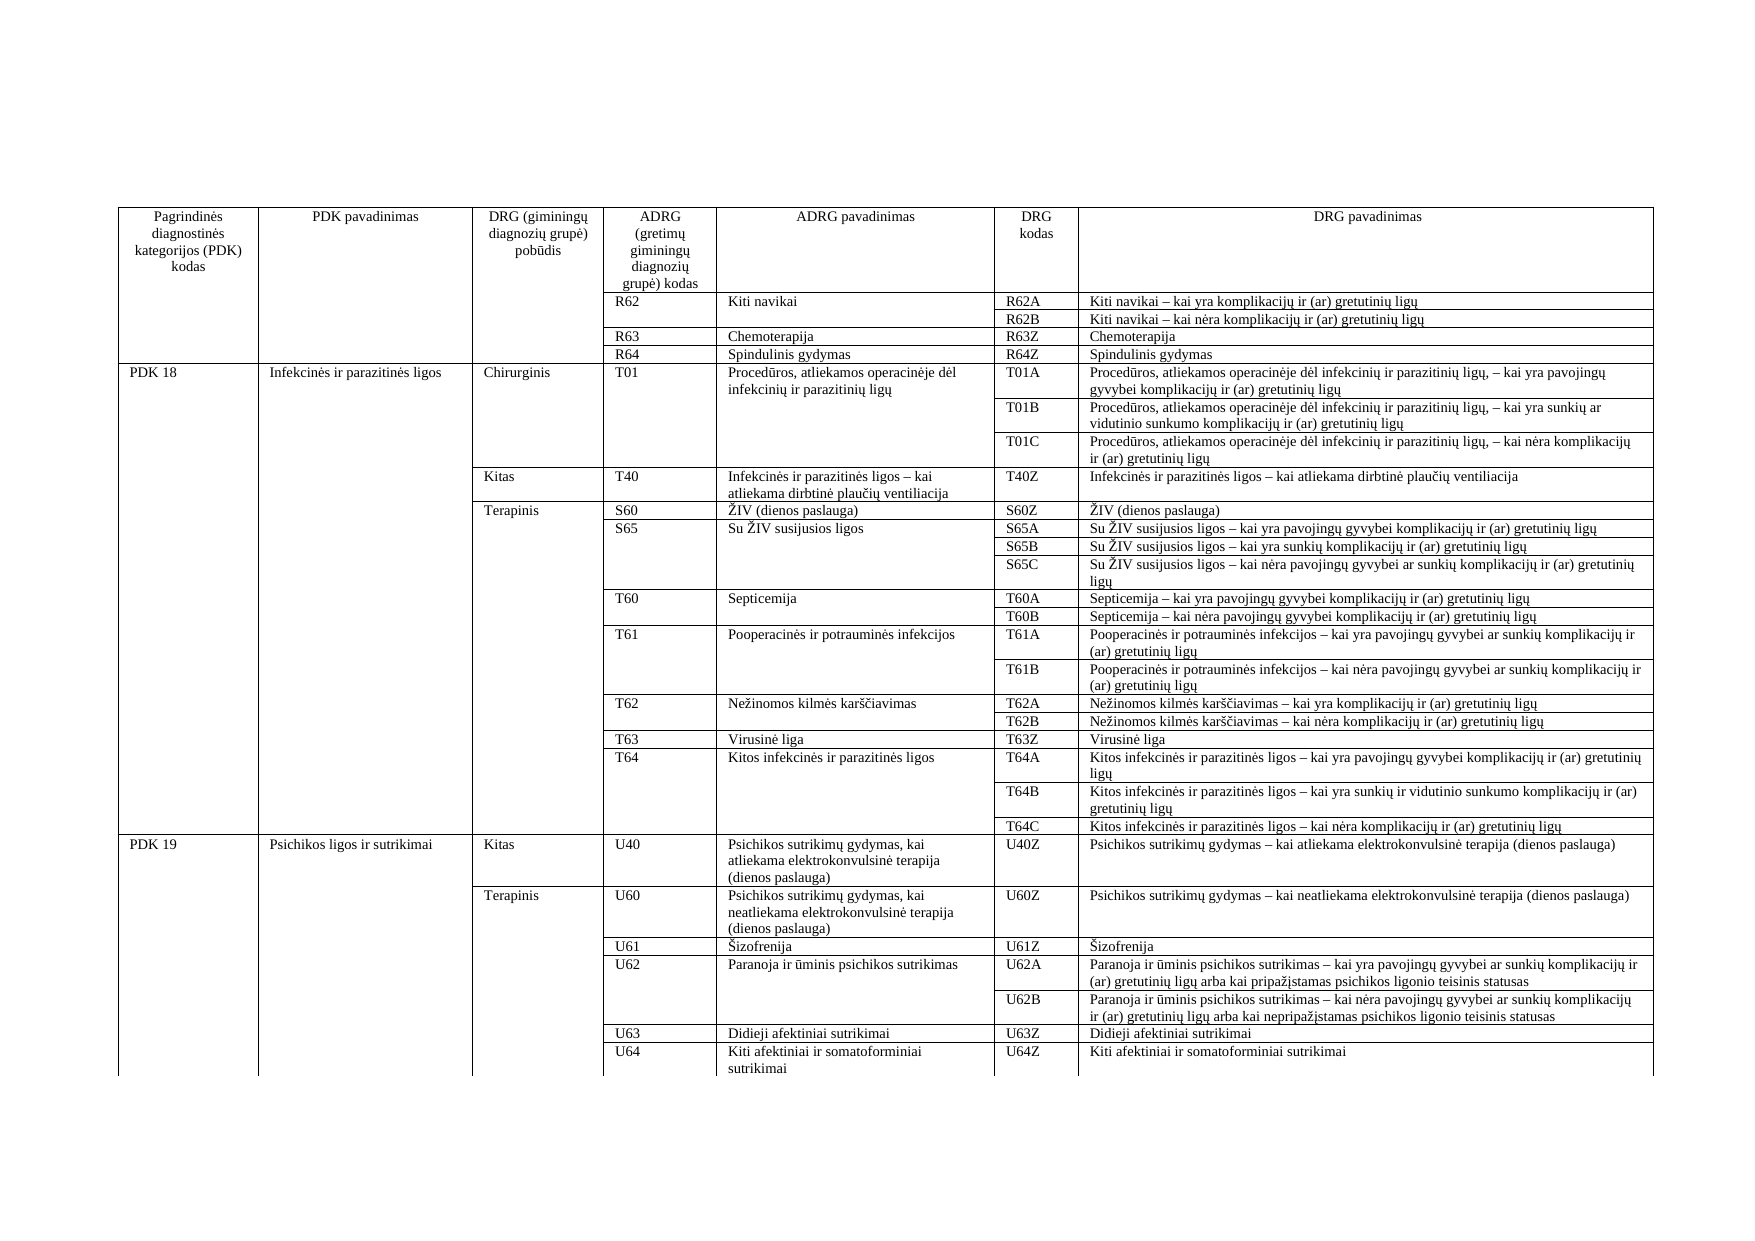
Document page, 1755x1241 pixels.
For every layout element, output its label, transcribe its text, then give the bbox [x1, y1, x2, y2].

table_cell R62 [604, 293, 716, 309]
table_cell Procedūros, atliekamos operacinėje dėl infekcinių ir parazitinių ligų, – kai yra sunkių ar vidutinio sunkumo komplikacijų ir (ar) gretutinių ligų [1079, 399, 1653, 432]
table_cell T64B [995, 783, 1078, 817]
table_cell PDK 19 [119, 835, 258, 886]
table_cell S65B [995, 538, 1078, 554]
table_cell Pooperacinės ir potrauminės infekcijos – kai nėra pavojingų gyvybei ar sunkių komplikacijų ir (ar) gretutinių ligų [1079, 660, 1653, 694]
table_cell R64Z [995, 346, 1078, 363]
table_cell [259, 467, 472, 501]
table_cell [119, 607, 258, 625]
table_cell [119, 327, 258, 345]
table_cell Chirurginis [473, 364, 603, 397]
table_cell Šizofrenija [1079, 938, 1653, 955]
table_cell [259, 589, 472, 607]
table_cell [119, 937, 258, 955]
table_cell U61Z [995, 938, 1078, 955]
table_cell [604, 555, 716, 589]
table_cell [604, 817, 716, 834]
table_cell T01 [604, 364, 716, 397]
table_cell Paranoja ir ūminis psichikos sutrikimas [717, 956, 994, 989]
table_cell Infekcinės ir parazitinės ligos – kai atliekama dirbtinė plaučių ventiliacija [1079, 468, 1653, 501]
table_header ADRG pavadinimas [717, 208, 994, 292]
table_cell [119, 398, 258, 432]
table_cell [473, 398, 603, 432]
table_cell S60 [604, 502, 716, 519]
table_cell U40 [604, 835, 716, 886]
table_cell [119, 501, 258, 519]
table_cell Kitos infekcinės ir parazitinės ligos – kai nėra komplikacijų ir (ar) gretutinių ligų [1079, 818, 1653, 834]
table_cell Terapinis [473, 887, 603, 937]
table_cell [119, 748, 258, 782]
table_cell Procedūros, atliekamos operacinėje dėl infekcinių ir parazitinių ligų, – kai yra pavojingų gyvybei komplikacijų ir (ar) gretutinių ligų [1079, 364, 1653, 397]
table_cell [259, 501, 472, 519]
table_cell [717, 659, 994, 694]
table_cell [473, 327, 603, 345]
table_cell T61B [995, 660, 1078, 694]
table_cell [473, 990, 603, 1024]
table_cell [473, 730, 603, 747]
table_cell T01A [995, 364, 1078, 397]
table_cell R62B [995, 310, 1078, 327]
table_cell Kiti afektiniai ir somatoforminiai sutrikimai [717, 1043, 994, 1076]
table_cell [259, 292, 472, 309]
table_cell T63Z [995, 731, 1078, 747]
table_cell [119, 309, 258, 327]
table_cell [259, 694, 472, 712]
table_cell [259, 817, 472, 834]
table_cell T63 [604, 731, 716, 747]
table_cell Chemoterapija [717, 328, 994, 345]
table_cell Su ŽIV susijusios ligos – kai nėra pavojingų gyvybei ar sunkių komplikacijų ir (ar) gretutinių ligų [1079, 556, 1653, 589]
table_cell [717, 537, 994, 554]
table_cell T40Z [995, 468, 1078, 501]
table_cell T40 [604, 468, 716, 501]
table_cell [473, 782, 603, 817]
table_cell [717, 782, 994, 817]
table_cell Su ŽIV susijusios ligos [717, 520, 994, 537]
table_cell U62 [604, 956, 716, 989]
table_cell [717, 817, 994, 834]
table_cell [119, 817, 258, 834]
table_cell [473, 345, 603, 363]
table_cell [119, 694, 258, 712]
table_cell Pooperacinės ir potrauminės infekcijos – kai yra pavojingų gyvybei ar sunkių komplikacijų ir (ar) gretutinių ligų [1079, 626, 1653, 659]
table_cell [119, 955, 258, 989]
table_cell [119, 730, 258, 747]
table_cell Nežinomos kilmės karščiavimas [717, 695, 994, 712]
table_cell [259, 730, 472, 747]
table_cell [119, 990, 258, 1024]
table_cell Nežinomos kilmės karščiavimas – kai nėra komplikacijų ir (ar) gretutinių ligų [1079, 713, 1653, 729]
table_cell [604, 607, 716, 625]
table_cell [119, 467, 258, 501]
table_cell Psichikos ligos ir sutrikimai [259, 835, 472, 886]
table_cell T60B [995, 608, 1078, 625]
table_cell [259, 1024, 472, 1042]
table_cell [259, 886, 472, 937]
table_cell T64 [604, 749, 716, 782]
table_cell [473, 1042, 603, 1076]
table_cell [119, 712, 258, 729]
table_cell [473, 589, 603, 607]
table_cell [259, 555, 472, 589]
table_cell Spindulinis gydymas [717, 346, 994, 363]
table_cell [604, 990, 716, 1024]
table_cell [119, 555, 258, 589]
table_cell [259, 309, 472, 327]
table_cell [473, 659, 603, 694]
table_cell [119, 292, 258, 309]
table_cell [259, 327, 472, 345]
table_cell [717, 607, 994, 625]
table_cell Infekcinės ir parazitinės ligos – kai atliekama dirbtinė plaučių ventiliacija [717, 468, 994, 501]
table_cell [119, 537, 258, 554]
table_cell U64Z [995, 1043, 1078, 1076]
table_cell Kitos infekcinės ir parazitinės ligos – kai yra pavojingų gyvybei komplikacijų ir (ar) gretutinių ligų [1079, 749, 1653, 782]
table_cell [473, 292, 603, 309]
table_cell [119, 886, 258, 937]
table_cell Chemoterapija [1079, 328, 1653, 345]
table_cell Procedūros, atliekamos operacinėje dėl infekcinių ir parazitinių ligų [717, 364, 994, 397]
table_cell Su ŽIV susijusios ligos – kai yra sunkių komplikacijų ir (ar) gretutinių ligų [1079, 538, 1653, 554]
table_cell Kitos infekcinės ir parazitinės ligos – kai yra sunkių ir vidutinio sunkumo komplikacijų ir (ar) gretutinių ligų [1079, 783, 1653, 817]
table_cell T62 [604, 695, 716, 712]
table_cell R63 [604, 328, 716, 345]
table_cell [259, 398, 472, 432]
table_cell ŽIV (dienos paslauga) [717, 502, 994, 519]
table_cell T64C [995, 818, 1078, 834]
table_cell Pooperacinės ir potrauminės infekcijos [717, 626, 994, 659]
table_cell [604, 712, 716, 729]
table_cell [259, 990, 472, 1024]
table_cell U60 [604, 887, 716, 937]
table_cell [119, 345, 258, 363]
table_header DRG kodas [995, 208, 1078, 292]
table_cell [717, 555, 994, 589]
table_cell T62B [995, 713, 1078, 729]
table_cell Septicemija – kai nėra pavojingų gyvybei komplikacijų ir (ar) gretutinių ligų [1079, 608, 1653, 625]
table_cell [473, 694, 603, 712]
table_cell [717, 309, 994, 327]
table_cell [473, 955, 603, 989]
table_cell [604, 432, 716, 467]
table_cell Paranoja ir ūminis psichikos sutrikimas – kai nėra pavojingų gyvybei ar sunkių komplikacijų ir (ar) gretutinių ligų arba kai nepripažįstamas psichikos ligonio teisinis statusas [1079, 991, 1653, 1024]
table_cell S60Z [995, 502, 1078, 519]
table_cell Kitas [473, 468, 603, 501]
table_cell R63Z [995, 328, 1078, 345]
table_cell [473, 537, 603, 554]
table_cell [259, 659, 472, 694]
table_cell Septicemija [717, 590, 994, 607]
table_cell Procedūros, atliekamos operacinėje dėl infekcinių ir parazitinių ligų, – kai nėra komplikacijų ir (ar) gretutinių ligų [1079, 433, 1653, 467]
table_cell U62B [995, 991, 1078, 1024]
table_cell Kiti navikai [717, 293, 994, 309]
table_cell Kiti navikai – kai nėra komplikacijų ir (ar) gretutinių ligų [1079, 310, 1653, 327]
table_cell [717, 712, 994, 729]
table_cell Psichikos sutrikimų gydymas, kai atliekama elektrokonvulsinė terapija (dienos paslauga) [717, 835, 994, 886]
table_cell Kitos infekcinės ir parazitinės ligos [717, 749, 994, 782]
table_cell [259, 432, 472, 467]
table_cell T61A [995, 626, 1078, 659]
table_cell Didieji afektiniai sutrikimai [1079, 1025, 1653, 1042]
table_cell [259, 345, 472, 363]
table_cell [717, 432, 994, 467]
table_cell [604, 537, 716, 554]
table_cell [119, 782, 258, 817]
table_cell U63 [604, 1025, 716, 1042]
table_header ADRG (gretimų giminingų diagnozių grupė) kodas [604, 208, 716, 292]
table_header DRG pavadinimas [1079, 208, 1653, 292]
table_cell Psichikos sutrikimų gydymas – kai atliekama elektrokonvulsinė terapija (dienos paslauga) [1079, 835, 1653, 886]
table_cell [473, 607, 603, 625]
table_cell [473, 309, 603, 327]
table_cell Septicemija – kai yra pavojingų gyvybei komplikacijų ir (ar) gretutinių ligų [1079, 590, 1653, 607]
table_cell T01B [995, 399, 1078, 432]
table_cell Nežinomos kilmės karščiavimas – kai yra komplikacijų ir (ar) gretutinių ligų [1079, 695, 1653, 712]
table_cell [604, 782, 716, 817]
table_cell T60 [604, 590, 716, 607]
table_cell [259, 712, 472, 729]
table_cell T64A [995, 749, 1078, 782]
table_cell [473, 712, 603, 729]
table_cell Infekcinės ir parazitinės ligos [259, 364, 472, 397]
table_header DRG (giminingų diagnozių grupė) pobūdis [473, 208, 603, 292]
table_cell U63Z [995, 1025, 1078, 1042]
table_cell Psichikos sutrikimų gydymas – kai neatliekama elektrokonvulsinė terapija (dienos paslauga) [1079, 887, 1653, 937]
table_cell [604, 659, 716, 694]
table_cell R62A [995, 293, 1078, 309]
table_cell [119, 1024, 258, 1042]
table_cell ŽIV (dienos paslauga) [1079, 502, 1653, 519]
table_cell [259, 1042, 472, 1076]
table_cell [717, 398, 994, 432]
table_cell Didieji afektiniai sutrikimai [717, 1025, 994, 1042]
table_cell [259, 519, 472, 537]
table_cell [259, 537, 472, 554]
table_cell [259, 748, 472, 782]
table_cell T60A [995, 590, 1078, 607]
table_cell Kiti navikai – kai yra komplikacijų ir (ar) gretutinių ligų [1079, 293, 1653, 309]
table_cell S65A [995, 520, 1078, 537]
table_cell Kiti afektiniai ir somatoforminiai sutrikimai [1079, 1043, 1653, 1076]
table_cell T61 [604, 626, 716, 659]
table_cell [119, 659, 258, 694]
table_cell Terapinis [473, 502, 603, 519]
table_cell Su ŽIV susijusios ligos – kai yra pavojingų gyvybei komplikacijų ir (ar) gretutinių ligų [1079, 520, 1653, 537]
table_cell R64 [604, 346, 716, 363]
table_cell [604, 309, 716, 327]
table_cell [473, 625, 603, 659]
table_cell [473, 519, 603, 537]
table_cell [259, 625, 472, 659]
table_cell [119, 1042, 258, 1076]
table_cell T62A [995, 695, 1078, 712]
table_cell [119, 432, 258, 467]
table_cell Kitas [473, 835, 603, 886]
table_cell [717, 990, 994, 1024]
table_header Pagrindinės diagnostinės kategorijos (PDK) kodas [119, 208, 258, 292]
table_cell S65 [604, 520, 716, 537]
table_cell [119, 625, 258, 659]
table_cell Virusinė liga [717, 731, 994, 747]
table_cell [473, 817, 603, 834]
table_cell PDK 18 [119, 364, 258, 397]
table_cell [604, 398, 716, 432]
table_cell [473, 1024, 603, 1042]
table_cell U62A [995, 956, 1078, 989]
table_cell Spindulinis gydymas [1079, 346, 1653, 363]
table_cell Virusinė liga [1079, 731, 1653, 747]
table_cell U40Z [995, 835, 1078, 886]
table_cell [473, 748, 603, 782]
table_cell U64 [604, 1043, 716, 1076]
table_cell Šizofrenija [717, 938, 994, 955]
table_cell [473, 432, 603, 467]
table_cell [119, 519, 258, 537]
table_cell [259, 782, 472, 817]
table_cell U60Z [995, 887, 1078, 937]
table_cell [119, 589, 258, 607]
table_cell [259, 607, 472, 625]
table_cell Psichikos sutrikimų gydymas, kai neatliekama elektrokonvulsinė terapija (dienos paslauga) [717, 887, 994, 937]
table_cell [259, 937, 472, 955]
table_cell S65C [995, 556, 1078, 589]
table_cell [259, 955, 472, 989]
table_cell Paranoja ir ūminis psichikos sutrikimas – kai yra pavojingų gyvybei ar sunkių komplikacijų ir (ar) gretutinių ligų arba kai pripažįstamas psichikos ligonio teisinis statusas [1079, 956, 1653, 989]
table_header PDK pavadinimas [259, 208, 472, 292]
table_cell T01C [995, 433, 1078, 467]
table_cell [473, 555, 603, 589]
table_cell U61 [604, 938, 716, 955]
table_cell [473, 937, 603, 955]
